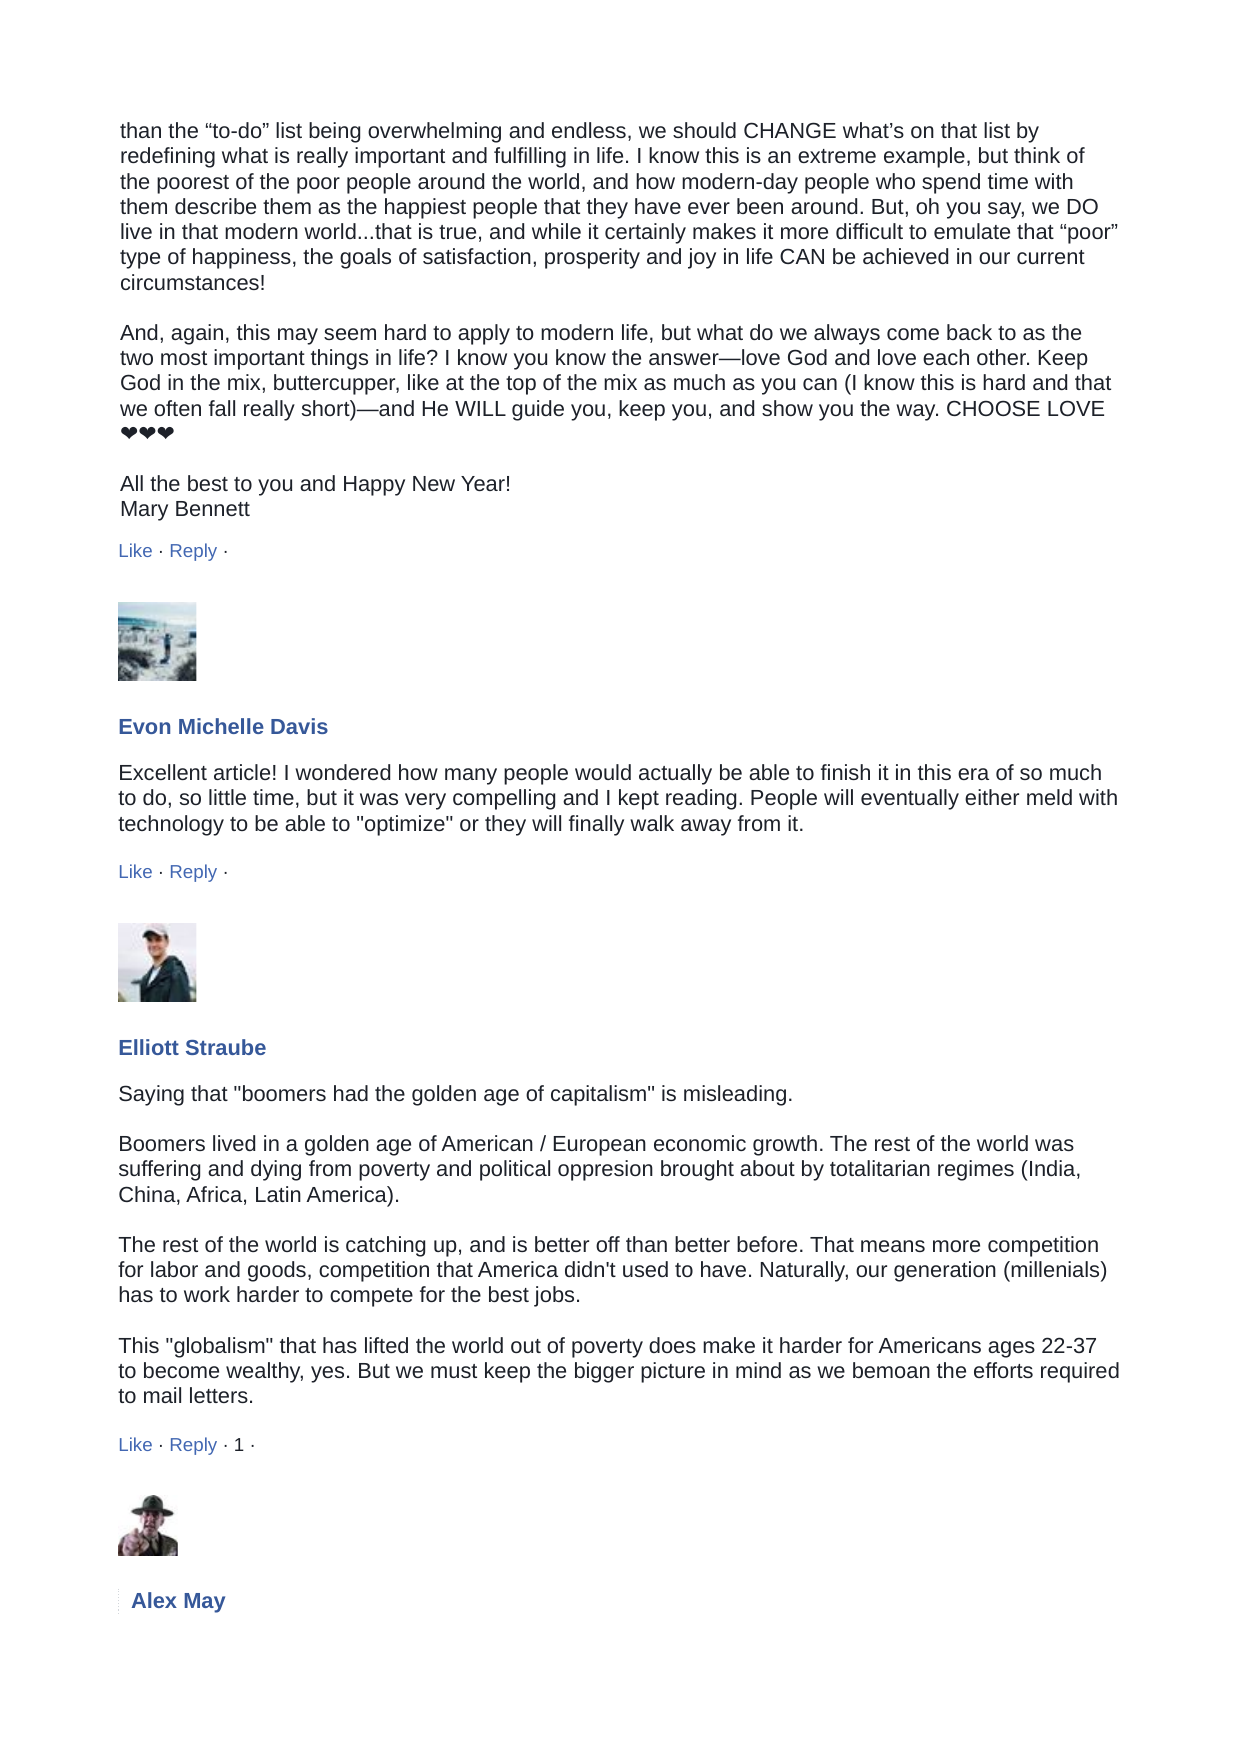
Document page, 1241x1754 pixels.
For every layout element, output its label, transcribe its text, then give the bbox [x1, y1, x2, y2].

picture [118, 602, 197, 681]
text Saying that "boomers had the golden age of capitalism" is misleading. Boomers lived in a golden age of American / European economic growth. The rest of the world was suffering and dying from poverty and political oppresion brought about by totalitarian regimes (India, China, Africa, Latin America). The rest of the world is catching up, and is better off than better before. That means more competition for labor and goods, competition that America didn't used to have. Naturally, our generation (millenials) has to work harder to compete for the best jobs. This "globalism" that has lifted the world out of poverty does make it harder for Americans ages 22-37 to become wealthy, yes. But we must keep the bigger picture in mind as we bemoan the efforts required to mail letters. [118, 1081, 1122, 1408]
text Like · Reply · [118, 861, 1122, 882]
text Like · Reply · [118, 540, 1122, 562]
text Elliott Straube [118, 1034, 1122, 1060]
picture [118, 923, 197, 1002]
picture [118, 1495, 178, 1556]
text Alex May [118, 1588, 1122, 1614]
text than the “to-do” list being overwhelming and endless, we should CHANGE what’s on that list by redefining what is really important and fulfilling in life. I know this is an extreme example, but think of the poorest of the poor people around the world, and how modern-day people who spend time with them describe them as the happiest people that they have ever been around. But, oh you say, we DO live in that modern world...that is true, and while it certainly makes it more difficult to emulate that “poor” type of happiness, the goals of satisfaction, prosperity and joy in life CAN be achieved in our current circumstances! And, again, this may seem hard to apply to modern life, but what do we always come back to as the two most important things in life? I know you know the answer—love God and love each other. Keep God in the mix, buttercupper, like at the top of the mix as much as you can (I know this is hard and that we often fall really short)—and He WILL guide you, keep you, and show you the way. CHOOSE LOVE❤️❤️❤️ All the best to you and Happy New Year! Mary Bennett [120, 118, 1121, 521]
text Like · Reply · 1 · [118, 1433, 1116, 1455]
text Evon Michelle Davis [118, 714, 1122, 739]
text Excellent article! I wondered how many people would actually be able to finish it in this era of so much to do, so little time, but it was very compelling and I kept reading. People will eventually either meld with technology to be able to "optimize" or they will finally walk away from it. [118, 760, 1122, 836]
